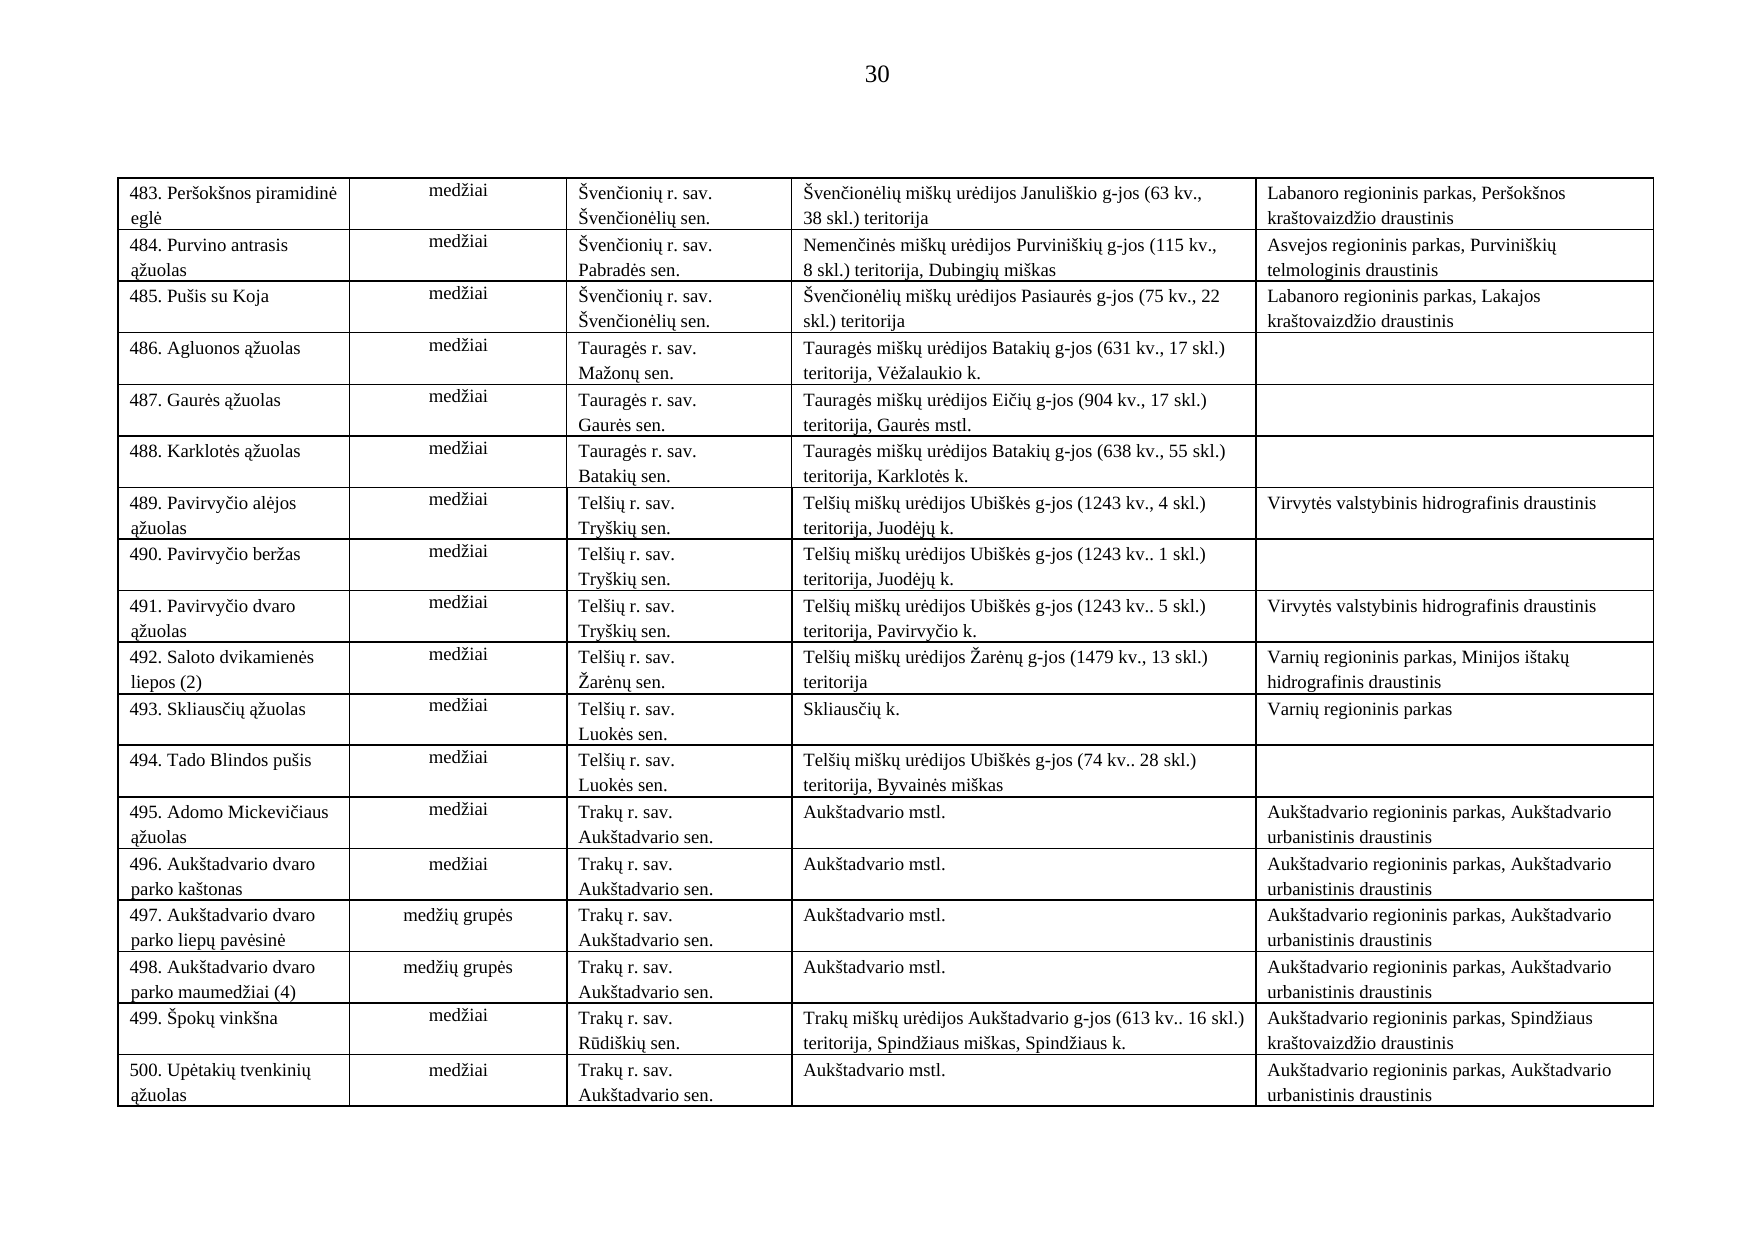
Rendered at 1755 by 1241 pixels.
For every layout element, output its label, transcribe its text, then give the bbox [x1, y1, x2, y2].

table_cell Aukštadvario mstl. [793, 798, 1255, 847]
table_cell medžiai [350, 746, 566, 796]
table_cell Tauragės miškų urėdijos Batakių g-jos (638 kv., 55 skl.) teritorija, Karklotės k. [792, 437, 1255, 487]
table_cell Švenčionėlių miškų urėdijos Januliškio g-jos (63 kv., 38 skl.) teritorija [792, 179, 1255, 229]
table_cell Aukštadvario mstl. [793, 952, 1255, 1002]
table_cell medžiai [350, 437, 566, 487]
table_cell Aukštadvario regioninis parkas, Aukštadvario urbanistinis draustinis [1257, 849, 1653, 899]
table_cell medžiai [350, 230, 566, 280]
table_cell [1257, 746, 1653, 796]
table_cell Trakų r. sav. Aukštadvario sen. [568, 1055, 791, 1105]
table_cell Telšių miškų urėdijos Žarėnų g-jos (1479 kv., 13 skl.) teritorija [793, 643, 1255, 693]
table_cell Asvejos regioninis parkas, Purviniškių telmologinis draustinis [1257, 230, 1653, 280]
table_cell Tauragės r. sav. Gaurės sen. [567, 385, 791, 435]
table_cell medžiai [350, 179, 566, 229]
table_cell [1257, 540, 1653, 590]
table_cell Varnių regioninis parkas, Minijos ištakų hidrografinis draustinis [1257, 643, 1653, 693]
table_cell medžiai [350, 695, 566, 744]
table_cell Virvytės valstybinis hidrografinis draustinis [1257, 591, 1653, 641]
table_cell Aukštadvario regioninis parkas, Aukštadvario urbanistinis draustinis [1257, 798, 1653, 847]
table_cell 486. Agluonos ąžuolas [119, 333, 349, 383]
table_cell Švenčionėlių miškų urėdijos Pasiaurės g-jos (75 kv., 22 skl.) teritorija [792, 282, 1255, 332]
table_cell medžiai [350, 798, 566, 847]
table_cell Aukštadvario mstl. [793, 1055, 1255, 1105]
table_cell Telšių r. sav. Luokės sen. [568, 695, 791, 744]
table_cell 489. Pavirvyčio alėjos ąžuolas [119, 488, 349, 538]
table_cell medžiai [350, 591, 566, 641]
table_cell medžių grupės [350, 901, 566, 951]
table_cell Aukštadvario mstl. [793, 901, 1255, 951]
table_cell [1257, 437, 1653, 487]
table_cell Aukštadvario regioninis parkas, Aukštadvario urbanistinis draustinis [1257, 901, 1653, 951]
table_cell Trakų r. sav. Aukštadvario sen. [568, 849, 791, 899]
table_cell 483. Peršokšnos piramidinė eglė [119, 179, 349, 229]
table_cell Trakų r. sav. Rūdiškių sen. [568, 1004, 791, 1054]
table_cell Telšių miškų urėdijos Ubiškės g-jos (1243 kv.. 5 skl.) teritorija, Pavirvyčio k. [793, 591, 1255, 641]
table_cell medžiai [350, 333, 566, 383]
table_cell medžių grupės [350, 952, 566, 1002]
table_cell [1257, 385, 1653, 435]
table_cell Trakų r. sav. Aukštadvario sen. [568, 952, 791, 1002]
table_cell Varnių regioninis parkas [1257, 695, 1653, 744]
table_cell 495. Adomo Mickevičiaus ąžuolas [119, 798, 349, 847]
table_cell Telšių miškų urėdijos Ubiškės g-jos (74 kv.. 28 skl.) teritorija, Byvainės miškas [793, 746, 1255, 796]
table_cell 500. Upėtakių tvenkinių ąžuolas [119, 1055, 349, 1105]
table_cell 493. Skliausčių ąžuolas [119, 695, 349, 744]
table_cell 494. Tado Blindos pušis [119, 746, 349, 796]
table_cell Telšių r. sav. Žarėnų sen. [568, 643, 791, 693]
table_cell Telšių miškų urėdijos Ubiškės g-jos (1243 kv.. 1 skl.) teritorija, Juodėjų k. [793, 540, 1255, 590]
table_cell 488. Karklotės ąžuolas [119, 437, 349, 487]
table_cell [1257, 333, 1653, 383]
table_cell Nemenčinės miškų urėdijos Purviniškių g-jos (115 kv., 8 skl.) teritorija, Dubingių miškas [792, 230, 1255, 280]
table_cell Trakų miškų urėdijos Aukštadvario g-jos (613 kv.. 16 skl.) teritorija, Spindžiaus miškas, Spindžiaus k. [793, 1004, 1255, 1054]
table_cell Labanoro regioninis parkas, Lakajos kraštovaizdžio draustinis [1257, 282, 1653, 332]
table_cell Švenčionių r. sav. Švenčionėlių sen. [567, 282, 791, 332]
table_cell medžiai [350, 849, 566, 899]
table_cell 492. Saloto dvikamienės liepos (2) [119, 643, 349, 693]
table_cell Telšių r. sav. Tryškių sen. [568, 591, 791, 641]
table_cell 487. Gaurės ąžuolas [119, 385, 349, 435]
table_cell Telšių miškų urėdijos Ubiškės g-jos (1243 kv., 4 skl.) teritorija, Juodėjų k. [793, 488, 1255, 538]
table_cell Telšių r. sav. Tryškių sen. [568, 540, 791, 590]
table_cell 496. Aukštadvario dvaro parko kaštonas [119, 849, 349, 899]
table_cell medžiai [350, 1004, 566, 1054]
table_cell Aukštadvario regioninis parkas, Aukštadvario urbanistinis draustinis [1257, 1055, 1653, 1105]
table_cell 497. Aukštadvario dvaro parko liepų pavėsinė [119, 901, 349, 951]
table_cell medžiai [350, 540, 566, 590]
table_cell 484. Purvino antrasis ąžuolas [119, 230, 349, 280]
table_cell medžiai [350, 488, 566, 538]
table_cell Aukštadvario regioninis parkas, Aukštadvario urbanistinis draustinis [1257, 952, 1653, 1002]
table_cell Trakų r. sav. Aukštadvario sen. [568, 798, 791, 847]
table_cell medžiai [350, 385, 566, 435]
table_cell medžiai [350, 282, 566, 332]
table_cell Aukštadvario mstl. [793, 849, 1255, 899]
table_cell 485. Pušis su Koja [119, 282, 349, 332]
table_cell 499. Špokų vinkšna [119, 1004, 349, 1054]
table_cell 490. Pavirvyčio beržas [119, 540, 349, 590]
table_cell Švenčionių r. sav. Pabradės sen. [567, 230, 791, 280]
table_cell Telšių r. sav. Tryškių sen. [568, 488, 791, 538]
table_cell 498. Aukštadvario dvaro parko maumedžiai (4) [119, 952, 349, 1002]
table_cell Švenčionių r. sav. Švenčionėlių sen. [567, 179, 791, 229]
table_cell Tauragės r. sav. Batakių sen. [567, 437, 791, 487]
table_cell Aukštadvario regioninis parkas, Spindžiaus kraštovaizdžio draustinis [1257, 1004, 1653, 1054]
table_cell 491. Pavirvyčio dvaro ąžuolas [119, 591, 349, 641]
table_cell Trakų r. sav. Aukštadvario sen. [568, 901, 791, 951]
table_cell Virvytės valstybinis hidrografinis draustinis [1257, 488, 1653, 538]
table_cell Telšių r. sav. Luokės sen. [568, 746, 791, 796]
table_cell medžiai [350, 643, 566, 693]
table_cell Labanoro regioninis parkas, Peršokšnos kraštovaizdžio draustinis [1257, 179, 1653, 229]
table_cell Tauragės r. sav. Mažonų sen. [567, 333, 791, 383]
table_cell medžiai [350, 1055, 566, 1105]
table_cell Tauragės miškų urėdijos Eičių g-jos (904 kv., 17 skl.) teritorija, Gaurės mstl. [792, 385, 1255, 435]
table_cell Tauragės miškų urėdijos Batakių g-jos (631 kv., 17 skl.) teritorija, Vėžalaukio k. [792, 333, 1255, 383]
table_cell Skliausčių k. [793, 695, 1255, 744]
